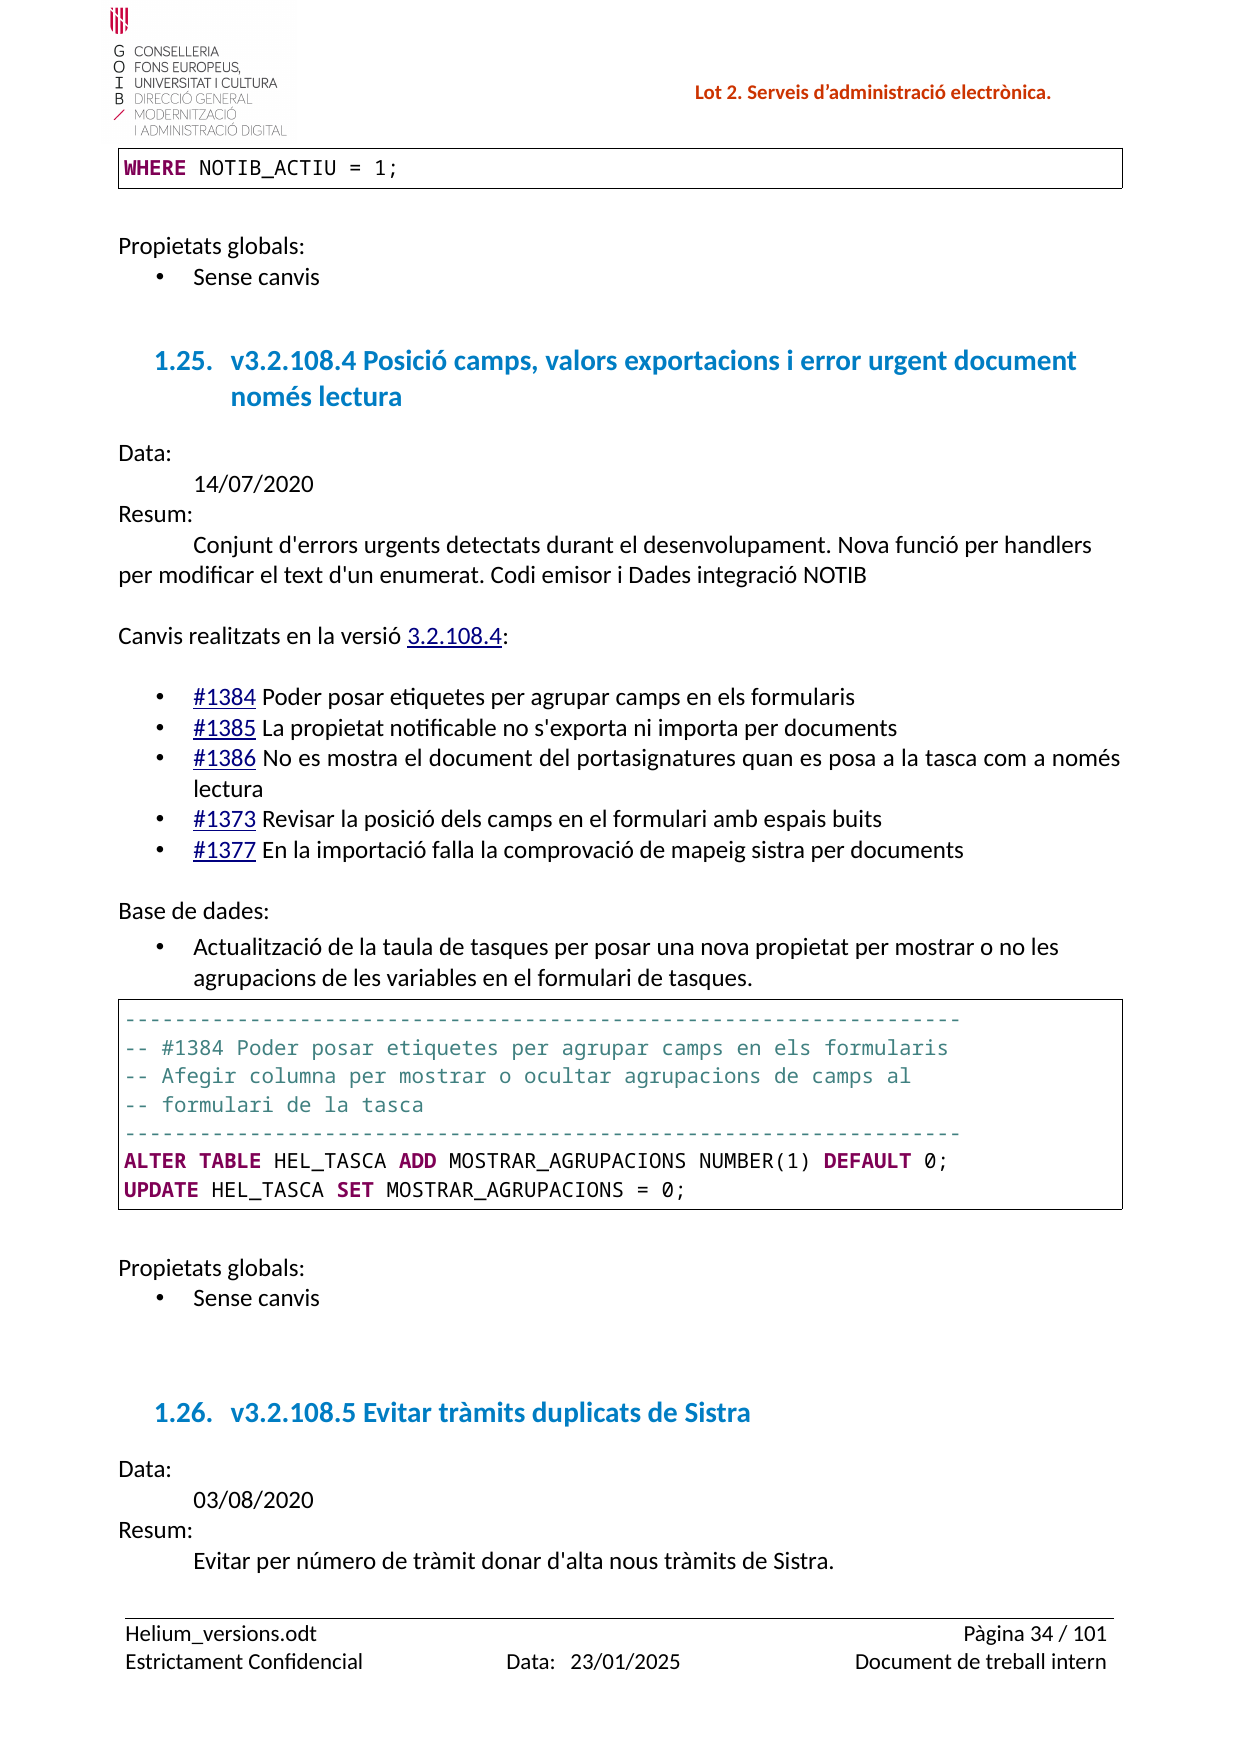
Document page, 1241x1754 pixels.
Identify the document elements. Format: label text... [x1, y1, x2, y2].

text Propietats globals: [118, 1252, 1122, 1282]
list Sense canvis [156, 261, 1122, 291]
text 03/08/2020 [118, 1484, 1122, 1515]
list Sense canvis [156, 1282, 1122, 1313]
text Resum: [118, 498, 1122, 529]
list Actualització de la taula de tasques per posar una nova propietat per mostrar o no les agrupacions de les variables en el formulari de tasques. [156, 932, 1122, 993]
list #1385 La propietat notificable no s'exporta ni importa per documents [156, 712, 1122, 742]
list #1384 Poder posar etiquetes per agrupar camps en els formularis [156, 681, 1122, 712]
text 14/07/2020 [118, 468, 1122, 498]
subtitle v3.2.108.4 Posició camps, valors exportacions i error urgent document només lectura [153, 342, 1122, 414]
list #1377 En la importació falla la comprovació de mapeig sistra per documents [156, 834, 1122, 864]
table_header ------------------------------------------------------------------- -- #1384 Poder posar etiquetes per agrupar camps en els formularis -- Afegir columna per mostrar o ocultar agrupacions de camps al -- formulari de la tasca ------------------------------------------------------------------- ALTER TABLE HEL_TASCA ADD MOSTRAR_AGRUPACIONS NUMBER(1) DEFAULT 0; UPDATE HEL_TASCA SET MOSTRAR_AGRUPACIONS = 0; [119, 1000, 1122, 1209]
table_header WHERE NOTIB_ACTIU = 1; [119, 149, 1122, 188]
text Resum: [118, 1515, 1122, 1545]
text Base de dades: [118, 895, 1122, 926]
text Propietats globals: [118, 230, 1122, 261]
text Evitar per número de tràmit donar d'alta nous tràmits de Sistra. [118, 1545, 1122, 1576]
text Data: [118, 437, 1122, 468]
list #1386 No es mostra el document del portasignatures quan es posa a la tasca com a només lectura [156, 742, 1122, 803]
list #1373 Revisar la posició dels camps en el formulari amb espais buits [156, 803, 1122, 834]
text Canvis realitzats en la versió 3.2.108.4: [118, 620, 1122, 651]
picture [100, 0, 297, 144]
text Data: [118, 1454, 1122, 1484]
subtitle v3.2.108.5 Evitar tràmits duplicats de Sistra [153, 1394, 1122, 1430]
text Conjunt d'errors urgents detectats durant el desenvolupament. Nova funció per handlers per modificar el text d'un enumerat. Codi emisor i Dades integració NOTIB [118, 529, 1122, 590]
